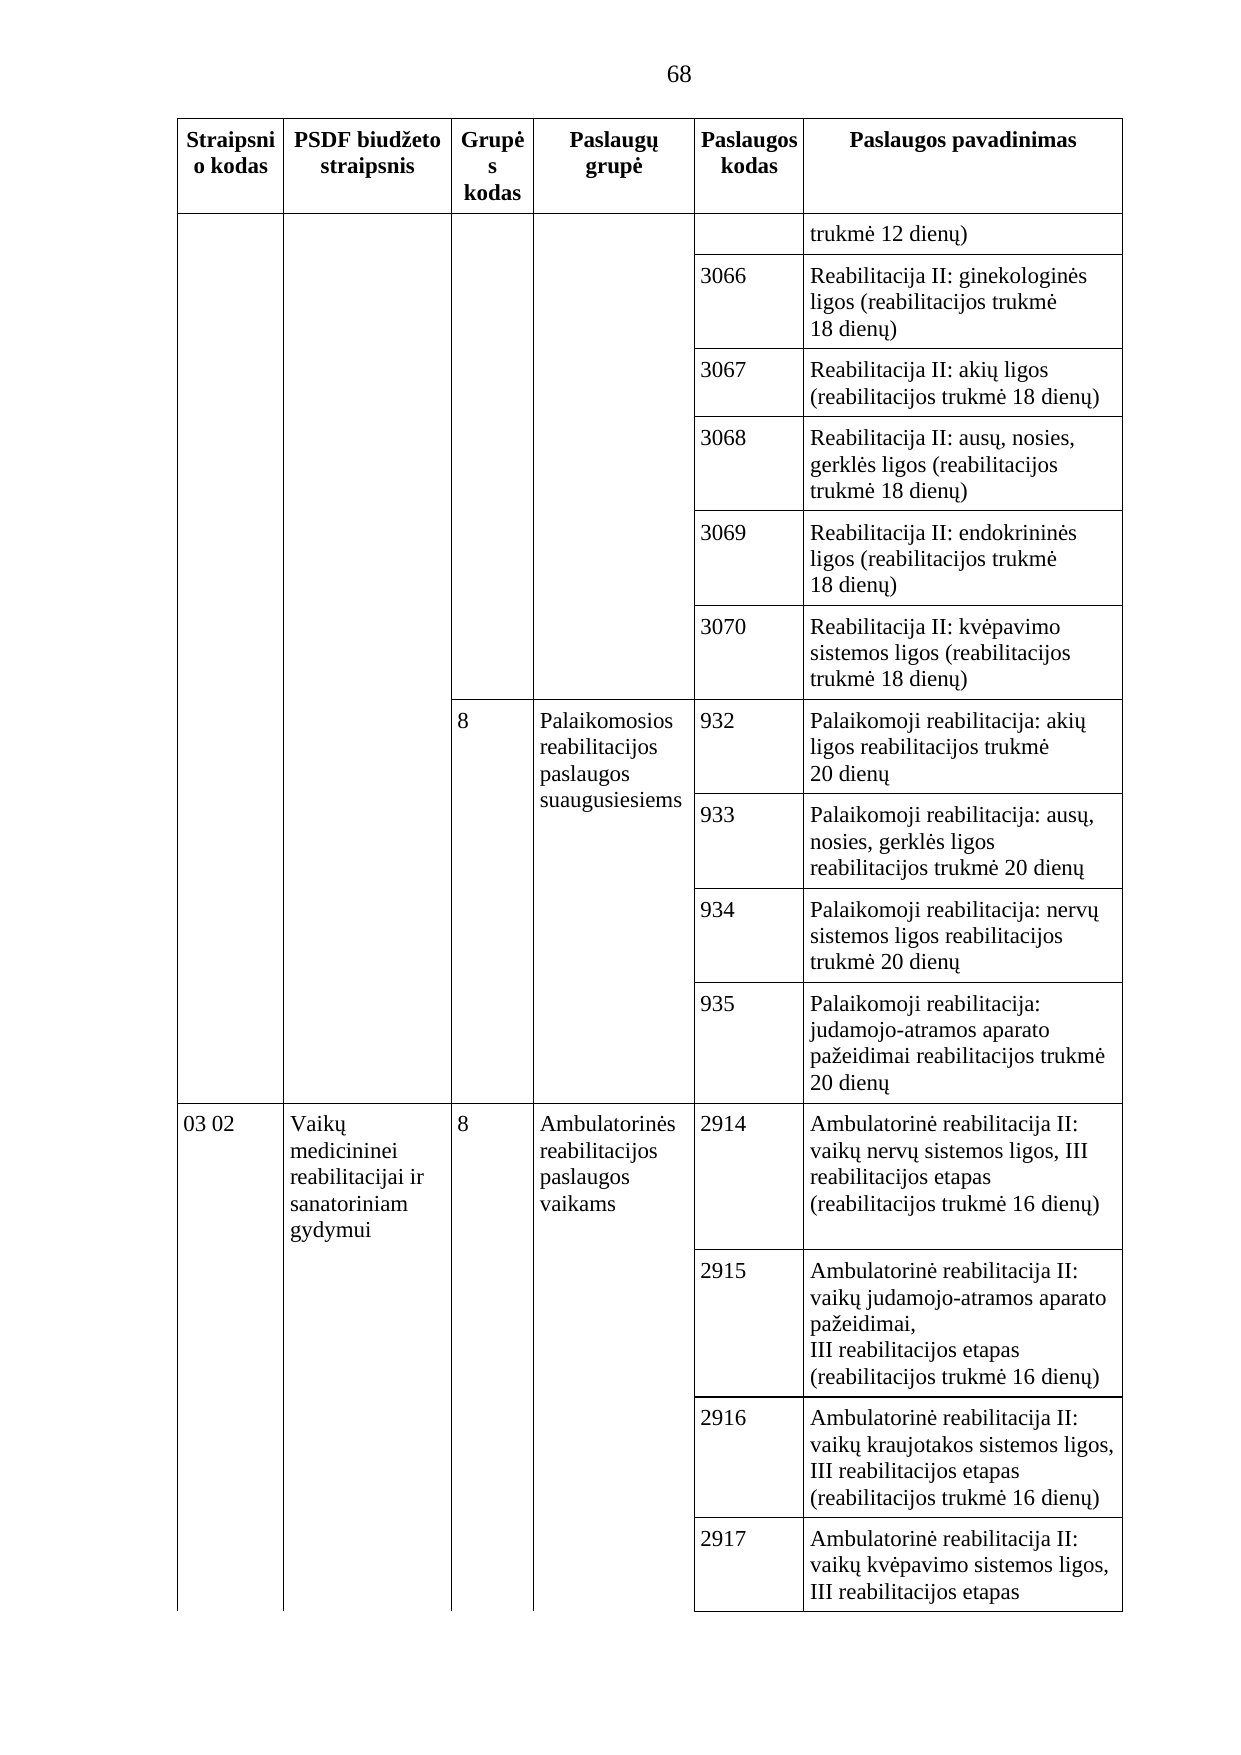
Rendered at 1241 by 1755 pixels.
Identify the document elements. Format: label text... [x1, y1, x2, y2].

table_cell Palaikomoji reabilitacija: akių ligos reabilitacijos trukmė 20 dienų [804, 700, 1122, 793]
table_cell [452, 1249, 533, 1396]
table_header Paslaugų grupė [534, 119, 694, 212]
table_cell [534, 416, 694, 510]
table_cell [284, 510, 451, 605]
table_cell Reabilitacija II: kvėpavimo sistemos ligos (reabilitacijos trukmė 18 dienų) [804, 606, 1122, 699]
table_cell [534, 348, 694, 416]
table_cell Ambulatorinė reabilitacija II: vaikų nervų sistemos ligos, III reabilitacijos etapas (reabilitacijos trukmė 16 dienų) [804, 1104, 1122, 1249]
table_cell Ambulatorinė reabilitacija II: vaikų kvėpavimo sistemos ligos, III reabilitacijos etapas [804, 1518, 1122, 1611]
table_cell [178, 510, 283, 605]
table_cell 2916 [695, 1398, 803, 1517]
table_cell [534, 214, 694, 254]
table_cell [284, 699, 451, 793]
table_cell Palaikomoji reabilitacija: nervų sistemos ligos reabilitacijos trukmė 20 dienų [804, 889, 1122, 982]
table_cell 3070 [695, 606, 803, 699]
table_cell Ambulatorinė reabilitacija II: vaikų kraujotakos sistemos ligos, III reabilitacijos etapas (reabilitacijos trukmė 16 dienų) [804, 1398, 1122, 1517]
table_cell [178, 699, 283, 793]
table_header Straipsnio kodas [178, 119, 283, 212]
table_cell [178, 888, 283, 982]
table_cell [534, 605, 694, 699]
table_header Paslaugos kodas [695, 119, 803, 212]
table_cell Ambulatorinė reabilitacija II: vaikų judamojo-atramos aparato pažeidimai, III reabilitacijos etapas (reabilitacijos trukmė 16 dienų) [804, 1250, 1122, 1396]
table_cell Ambulatorinės reabilitacijos paslaugos vaikams [534, 1104, 694, 1249]
table_cell [534, 254, 694, 348]
table_cell [284, 982, 451, 1102]
table_cell [452, 214, 533, 254]
table_cell [452, 1517, 533, 1611]
table_cell [452, 254, 533, 348]
table_cell [534, 888, 694, 982]
table_cell [452, 416, 533, 510]
table_header Paslaugos pavadinimas [804, 119, 1122, 212]
table_cell 2917 [695, 1518, 803, 1611]
table_cell [695, 214, 803, 254]
table_cell [178, 348, 283, 416]
table_cell [534, 1517, 694, 1611]
table_cell [178, 982, 283, 1102]
table_cell [178, 1517, 283, 1611]
table_cell 2915 [695, 1250, 803, 1396]
table_cell [284, 793, 451, 887]
table_cell [452, 605, 533, 699]
table_cell [284, 214, 451, 254]
table_cell 3069 [695, 511, 803, 605]
table_cell Vaikų medicininei reabilitacijai ir sanatoriniam gydymui [284, 1104, 451, 1249]
table_cell [284, 1396, 451, 1517]
table_cell [284, 605, 451, 699]
table_cell Reabilitacija II: endokrininės ligos (reabilitacijos trukmė 18 dienų) [804, 511, 1122, 605]
table_header Grupės kodas [452, 119, 533, 212]
table_cell [178, 793, 283, 887]
table_cell [452, 982, 533, 1102]
table_cell [178, 254, 283, 348]
table_cell 8 [452, 1104, 533, 1249]
table_cell 933 [695, 794, 803, 887]
table_header PSDF biudžeto straipsnis [284, 119, 451, 212]
table_cell [534, 1249, 694, 1396]
table_cell 2914 [695, 1104, 803, 1249]
table_cell [534, 1396, 694, 1517]
table_cell [178, 416, 283, 510]
table_cell Palaikomosios reabilitacijos paslaugos suaugusiesiems [534, 700, 694, 887]
table_cell [452, 793, 533, 887]
table_cell trukmė 12 dienų) [804, 214, 1122, 254]
table_cell 3066 [695, 255, 803, 348]
table_cell [284, 1517, 451, 1611]
table_cell [284, 254, 451, 348]
table_cell [284, 888, 451, 982]
table_cell [452, 1396, 533, 1517]
table_cell [178, 1249, 283, 1396]
table_cell [452, 888, 533, 982]
table_cell [534, 510, 694, 605]
table_cell 3068 [695, 417, 803, 510]
table_cell 3067 [695, 349, 803, 416]
table_cell [178, 605, 283, 699]
table_cell [284, 1249, 451, 1396]
table_cell 03 02 [178, 1104, 283, 1249]
table_cell [534, 982, 694, 1102]
table_cell [452, 348, 533, 416]
table_cell Palaikomoji reabilitacija: judamojo-atramos aparato pažeidimai reabilitacijos trukmė 20 dienų [804, 983, 1122, 1102]
table_cell 935 [695, 983, 803, 1102]
table_cell 8 [452, 700, 533, 793]
table_cell Reabilitacija II: akių ligos (reabilitacijos trukmė 18 dienų) [804, 349, 1122, 416]
table_cell [284, 348, 451, 416]
table_cell 932 [695, 700, 803, 793]
table_cell [452, 510, 533, 605]
table_cell Reabilitacija II: ausų, nosies, gerklės ligos (reabilitacijos trukmė 18 dienų) [804, 417, 1122, 510]
table_cell [178, 1396, 283, 1517]
table_cell [284, 416, 451, 510]
table_cell Reabilitacija II: ginekologinės ligos (reabilitacijos trukmė 18 dienų) [804, 255, 1122, 348]
table_cell [178, 214, 283, 254]
table_cell Palaikomoji reabilitacija: ausų, nosies, gerklės ligos reabilitacijos trukmė 20 dienų [804, 794, 1122, 887]
table_cell 934 [695, 889, 803, 982]
